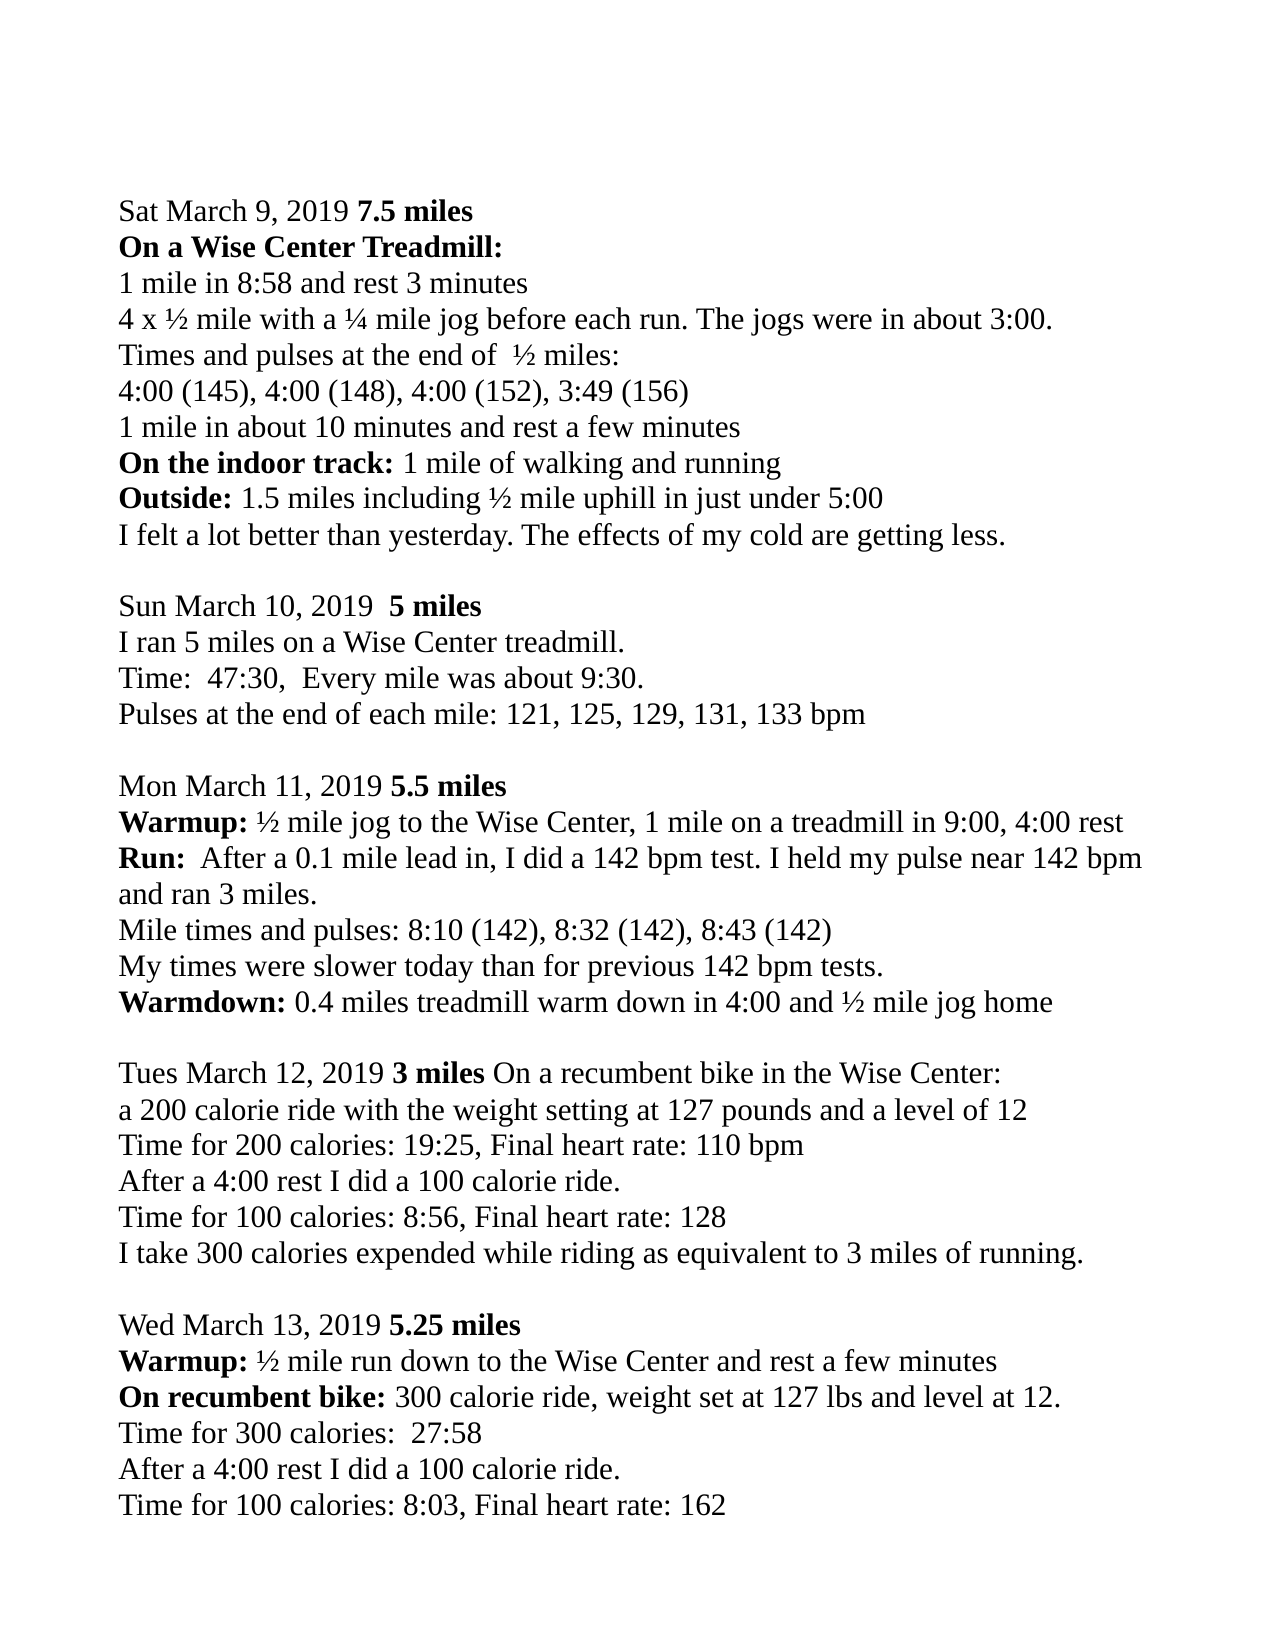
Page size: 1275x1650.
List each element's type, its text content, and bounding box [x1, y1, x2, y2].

text Sun March 10, 2019 5 miles [118, 588, 1161, 623]
text Tues March 12, 2019 3 miles On a recumbent bike in the Wise Center: [118, 1055, 1161, 1091]
text 1 mile in 8:58 and rest 3 minutes [118, 264, 1161, 300]
text a 200 calorie ride with the weight setting at 127 pounds and a level of 12 [118, 1091, 1161, 1127]
text I ran 5 miles on a Wise Center treadmill. [118, 623, 1161, 659]
text Pulses at the end of each mile: 121, 125, 129, 131, 133 bpm [118, 695, 1161, 731]
text Time for 100 calories: 8:03, Final heart rate: 162 [118, 1486, 1161, 1522]
text I felt a lot better than yesterday. The effects of my cold are getting less. [118, 516, 1161, 552]
text On a Wise Center Treadmill: [118, 228, 1161, 264]
text I take 300 calories expended while riding as equivalent to 3 miles of running. [118, 1234, 1161, 1270]
text Time for 200 calories: 19:25, Final heart rate: 110 bpm [118, 1127, 1161, 1163]
text Sat March 9, 2019 7.5 miles [118, 192, 1161, 228]
text Times and pulses at the end of ½ miles: [118, 336, 1161, 372]
text Warmdown: 0.4 miles treadmill warm down in 4:00 and ½ mile jog home [118, 983, 1161, 1019]
text Run: After a 0.1 mile lead in, I did a 142 bpm test. I held my pulse near 142 bpm and ran 3 miles. [118, 839, 1161, 911]
text Outside: 1.5 miles including ½ mile uphill in just under 5:00 [118, 480, 1161, 516]
text 4 x ½ mile with a ¼ mile jog before each run. The jogs were in about 3:00. [118, 300, 1161, 336]
text 4:00 (145), 4:00 (148), 4:00 (152), 3:49 (156) [118, 372, 1161, 408]
text Mile times and pulses: 8:10 (142), 8:32 (142), 8:43 (142) [118, 911, 1161, 947]
text On recumbent bike: 300 calorie ride, weight set at 127 lbs and level at 12. [118, 1378, 1161, 1414]
text Time: 47:30, Every mile was about 9:30. [118, 659, 1161, 695]
text On the indoor track: 1 mile of walking and running [118, 444, 1161, 480]
text Wed March 13, 2019 5.25 miles [118, 1306, 1161, 1342]
text Mon March 11, 2019 5.5 miles [118, 767, 1161, 803]
text Time for 300 calories: 27:58 [118, 1414, 1161, 1450]
text Warmup: ½ mile jog to the Wise Center, 1 mile on a treadmill in 9:00, 4:00 rest [118, 803, 1161, 839]
text 1 mile in about 10 minutes and rest a few minutes [118, 408, 1161, 444]
text After a 4:00 rest I did a 100 calorie ride. [118, 1450, 1161, 1486]
text Warmup: ½ mile run down to the Wise Center and rest a few minutes [118, 1342, 1161, 1378]
text My times were slower today than for previous 142 bpm tests. [118, 947, 1161, 983]
text Time for 100 calories: 8:56, Final heart rate: 128 [118, 1198, 1161, 1234]
text After a 4:00 rest I did a 100 calorie ride. [118, 1163, 1161, 1198]
